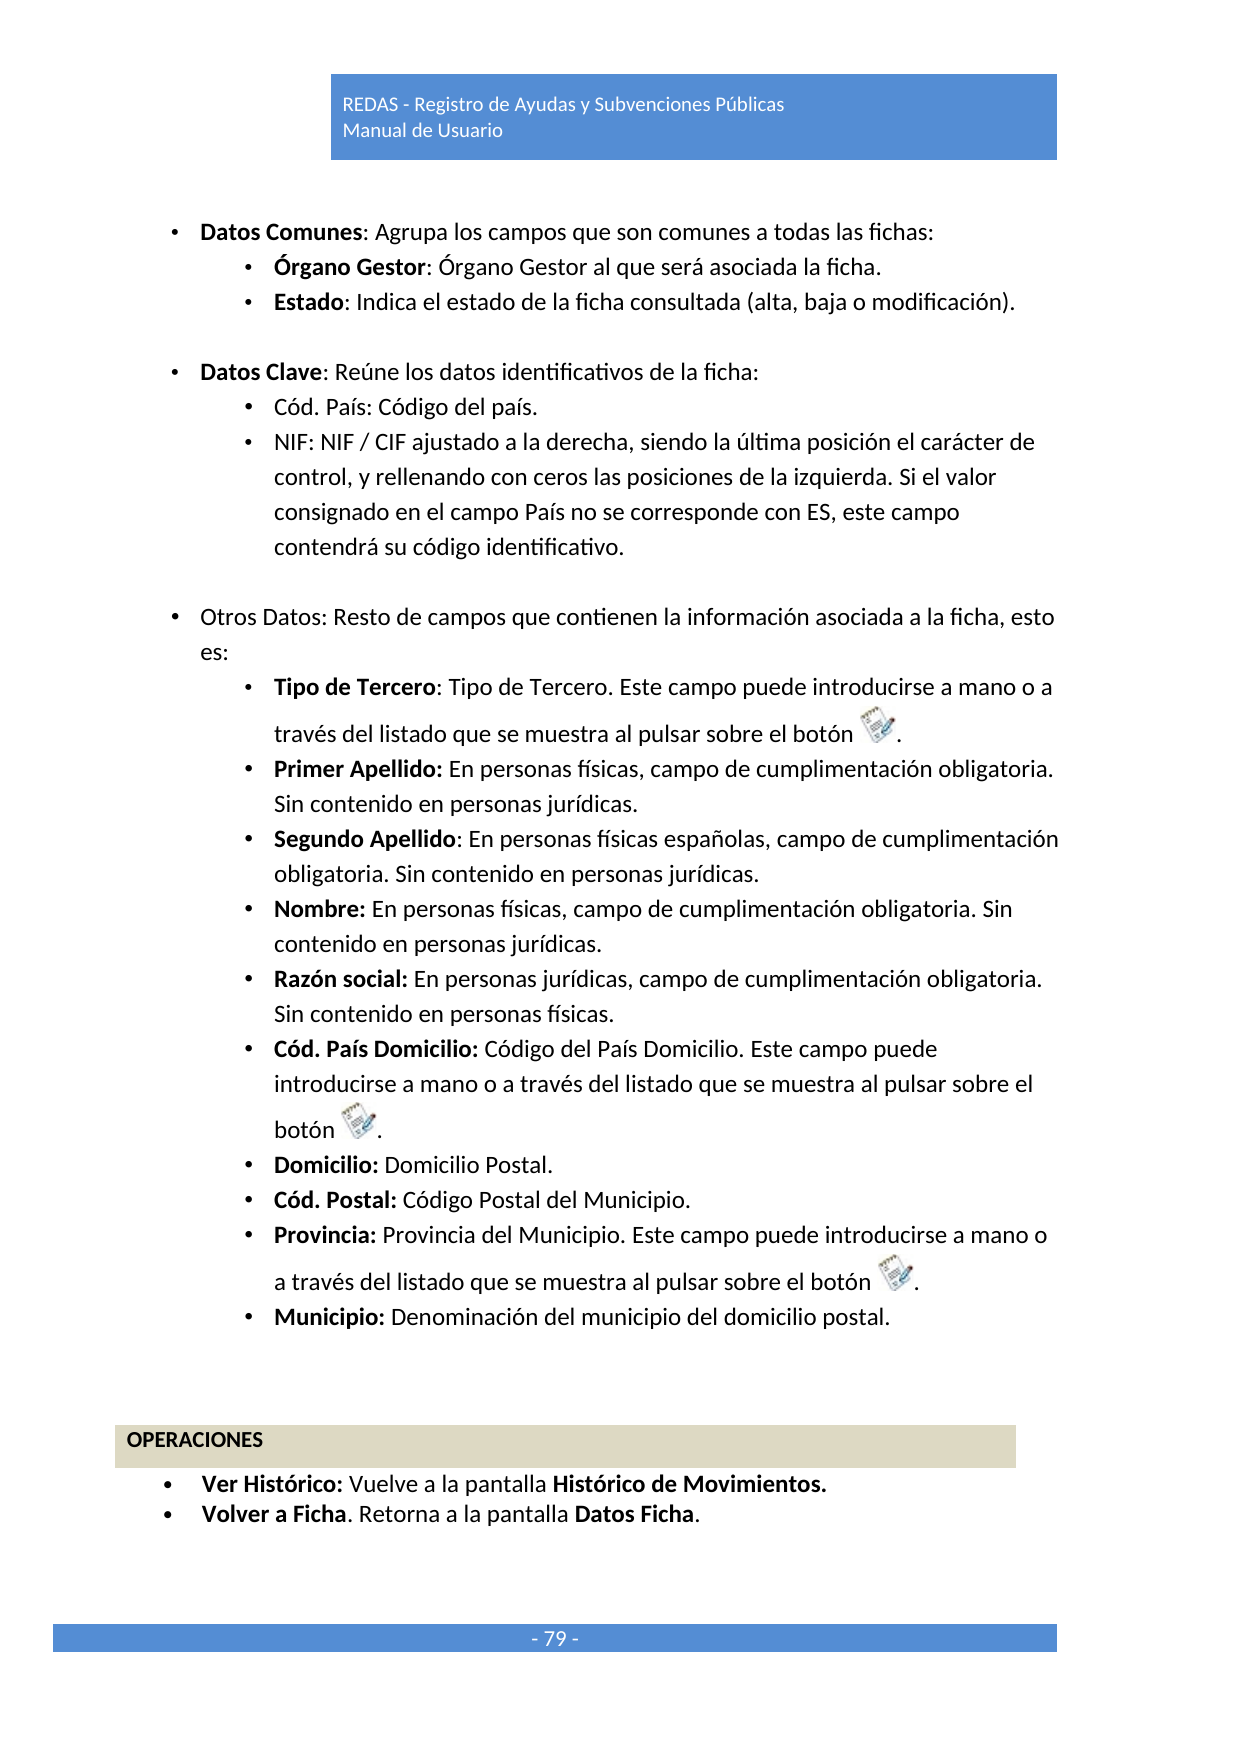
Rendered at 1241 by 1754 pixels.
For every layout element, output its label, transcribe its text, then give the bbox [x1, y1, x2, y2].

list Municipio: Denominación del municipio del domicilio postal. [244, 1301, 1062, 1332]
list Otros Datos: Resto de campos que contienen la información asociada a la ficha, esto es: [171, 601, 1062, 667]
list Datos Clave: Reúne los datos identificativos de la ficha: [171, 356, 1062, 387]
list Estado: Indica el estado de la ficha consultada (alta, baja o modificación). [244, 286, 1062, 317]
list Ver Histórico: Vuelve a la pantalla Histórico de Movimientos. [164, 1468, 1062, 1498]
list Segundo Apellido: En personas físicas españolas, campo de cumplimentación obligatoria. Sin contenido en personas jurídicas. [244, 823, 1062, 888]
list Razón social: En personas jurídicas, campo de cumplimentación obligatoria. Sin contenido en personas físicas. [244, 963, 1062, 1028]
list Volver a Ficha. Retorna a la pantalla Datos Ficha. [164, 1498, 1062, 1529]
list Órgano Gestor: Órgano Gestor al que será asociada la ficha. [244, 251, 1062, 282]
list Domicilio: Domicilio Postal. [244, 1149, 1062, 1180]
picture [340, 1102, 377, 1139]
list NIF: NIF / CIF ajustado a la derecha, siendo la última posición el carácter de control, y rellenando con ceros las posiciones de la izquierda. Si el valor consignado en el campo País no se corresponde con ES, este campo contendrá su código identificativo. [244, 426, 1062, 562]
list Cód. País: Código del país. [244, 391, 1062, 422]
list Tipo de Tercero: Tipo de Tercero. Este campo puede introducirse a mano o a través del listado que se muestra al pulsar sobre el botón . [244, 671, 1062, 748]
list Cód. Postal: Código Postal del Municipio. [244, 1184, 1062, 1215]
list Provincia: Provincia del Municipio. Este campo puede introducirse a mano o a través del listado que se muestra al pulsar sobre el botón . [244, 1219, 1062, 1297]
list Nombre: En personas físicas, campo de cumplimentación obligatoria. Sin contenido en personas jurídicas. [244, 893, 1062, 958]
list Cód. País Domicilio: Código del País Domicilio. Este campo puede introducirse a mano o a través del listado que se muestra al pulsar sobre el botón . [244, 1033, 1062, 1145]
list Primer Apellido: En personas físicas, campo de cumplimentación obligatoria. Sin contenido en personas jurídicas. [244, 753, 1062, 818]
list Datos Comunes: Agrupa los campos que son comunes a todas las fichas: [171, 216, 1062, 247]
picture [859, 706, 896, 743]
table_header OPERACIONES [115, 1425, 1016, 1468]
picture [877, 1254, 914, 1291]
